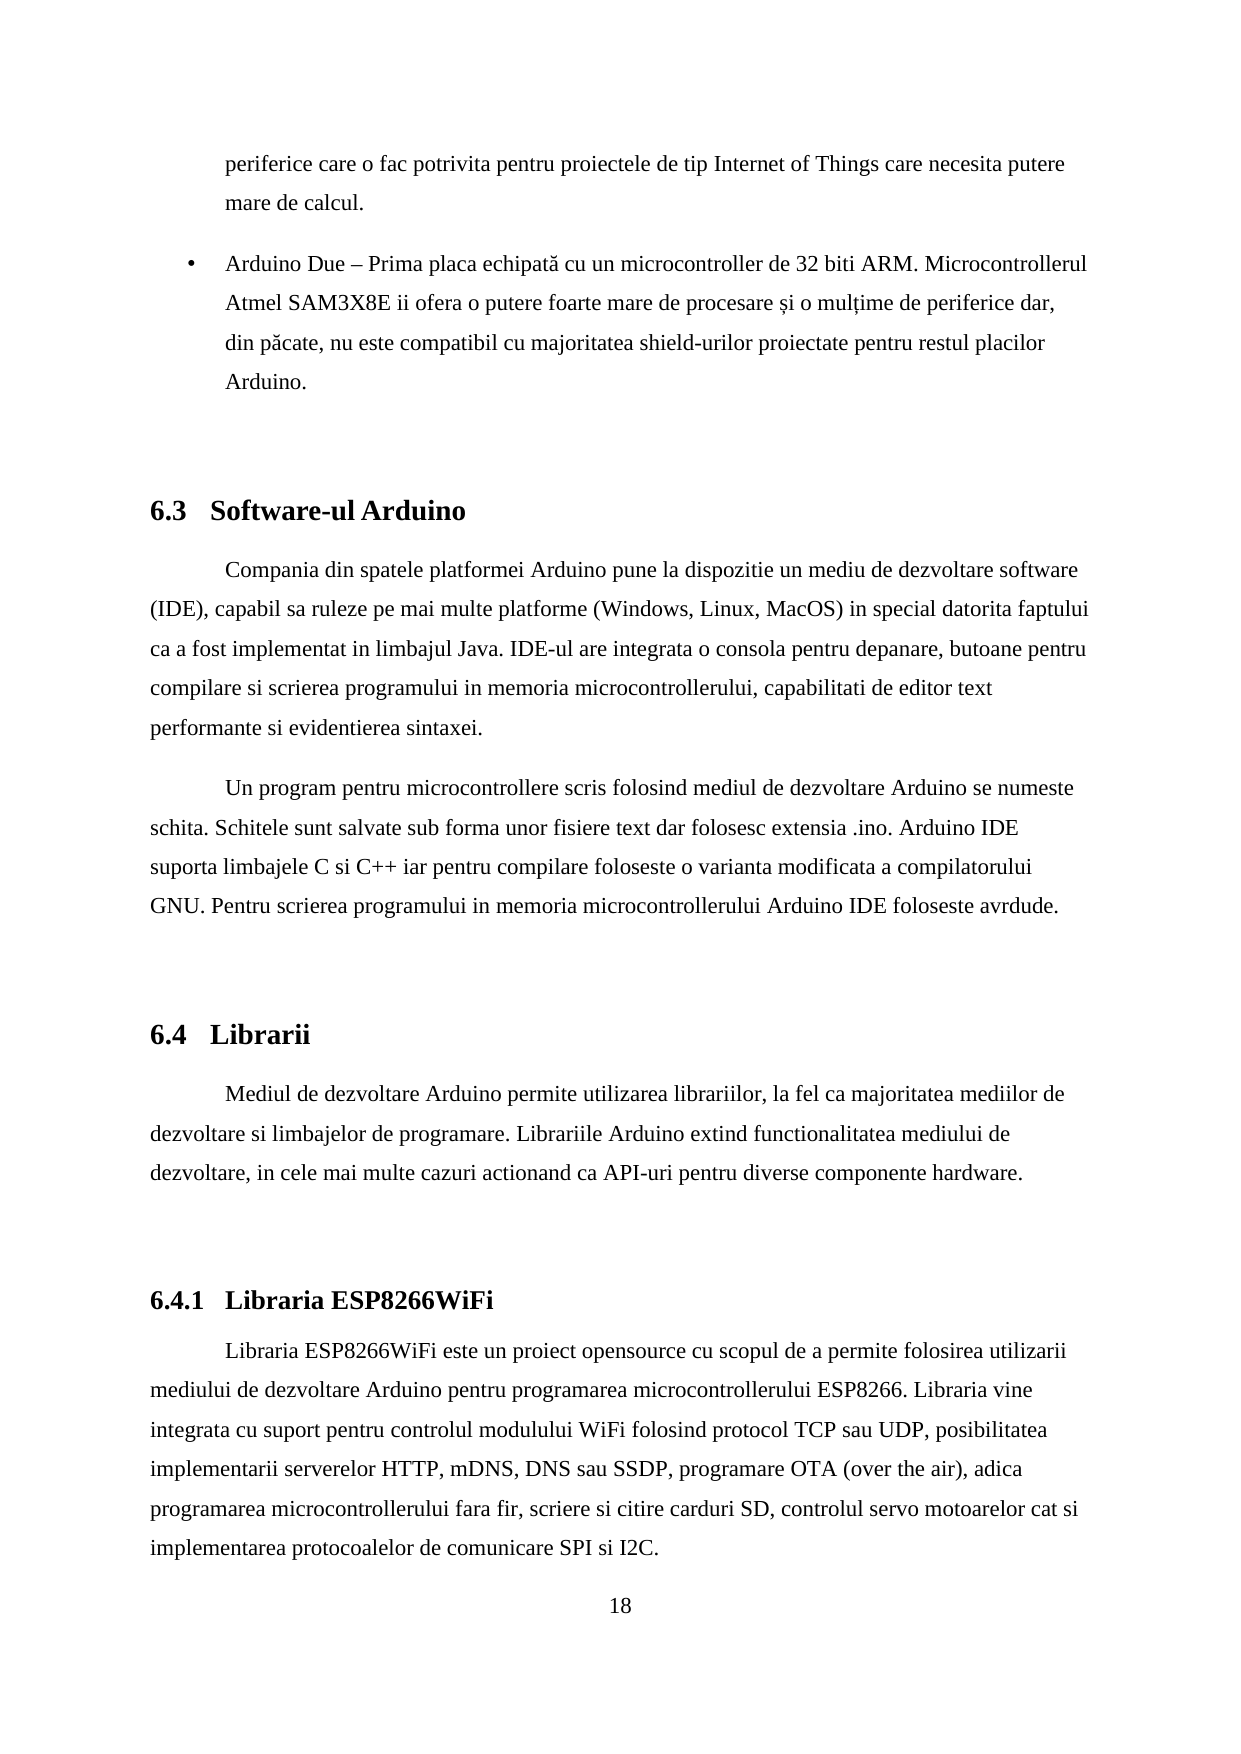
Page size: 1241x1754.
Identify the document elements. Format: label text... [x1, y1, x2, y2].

text Compania din spatele platformei Arduino pune la dispozitie un mediu de dezvoltare software (IDE), capabil sa ruleze pe mai multe platforme (Windows, Linux, MacOS) in special datorita faptului ca a fost implementat in limbajul Java. IDE-ul are integrata o consola pentru depanare, butoane pentru compilare si scrierea programului in memoria microcontrollerului, capabilitati de editor text performante si evidentierea sintaxei. [150, 556, 1090, 740]
subtitle Software-ul Arduino [150, 493, 1090, 527]
list Arduino Due – Prima placa echipată cu un microcontroller de 32 biti ARM. Microcontrollerul Atmel SAM3X8E ii ofera o putere foarte mare de procesare și o mulțime de periferice dar, din păcate, nu este compatibil cu majoritatea shield-urilor proiectate pentru restul placilor Arduino. [187, 250, 1090, 394]
text Un program pentru microcontrollere scris folosind mediul de dezvoltare Arduino se numeste schita. Schitele sunt salvate sub forma unor fisiere text dar folosesc extensia .ino. Arduino IDE suporta limbajele C si C++ iar pentru compilare foloseste o varianta modificata a compilatorului GNU. Pentru scrierea programului in memoria microcontrollerului Arduino IDE foloseste avrdude. [150, 774, 1090, 919]
subtitle Librarii [150, 1017, 1090, 1051]
subtitle Libraria ESP8266WiFi [150, 1284, 1090, 1315]
text Libraria ESP8266WiFi este un proiect opensource cu scopul de a permite folosirea utilizarii mediului de dezvoltare Arduino pentru programarea microcontrollerului ESP8266. Libraria vine integrata cu suport pentru controlul modulului WiFi folosind protocol TCP sau UDP, posibilitatea implementarii serverelor HTTP, mDNS, DNS sau SSDP, programare OTA (over the air), adica programarea microcontrollerului fara fir, scriere si citire carduri SD, controlul servo motoarelor cat si implementarea protocoalelor de comunicare SPI si I2C. [150, 1337, 1090, 1561]
list periferice care o fac potrivita pentru proiectele de tip Internet of Things care necesita putere mare de calcul. [187, 150, 1090, 216]
text Mediul de dezvoltare Arduino permite utilizarea librariilor, la fel ca majoritatea mediilor de dezvoltare si limbajelor de programare. Librariile Arduino extind functionalitatea mediului de dezvoltare, in cele mai multe cazuri actionand ca API-uri pentru diverse componente hardware. [150, 1080, 1090, 1185]
